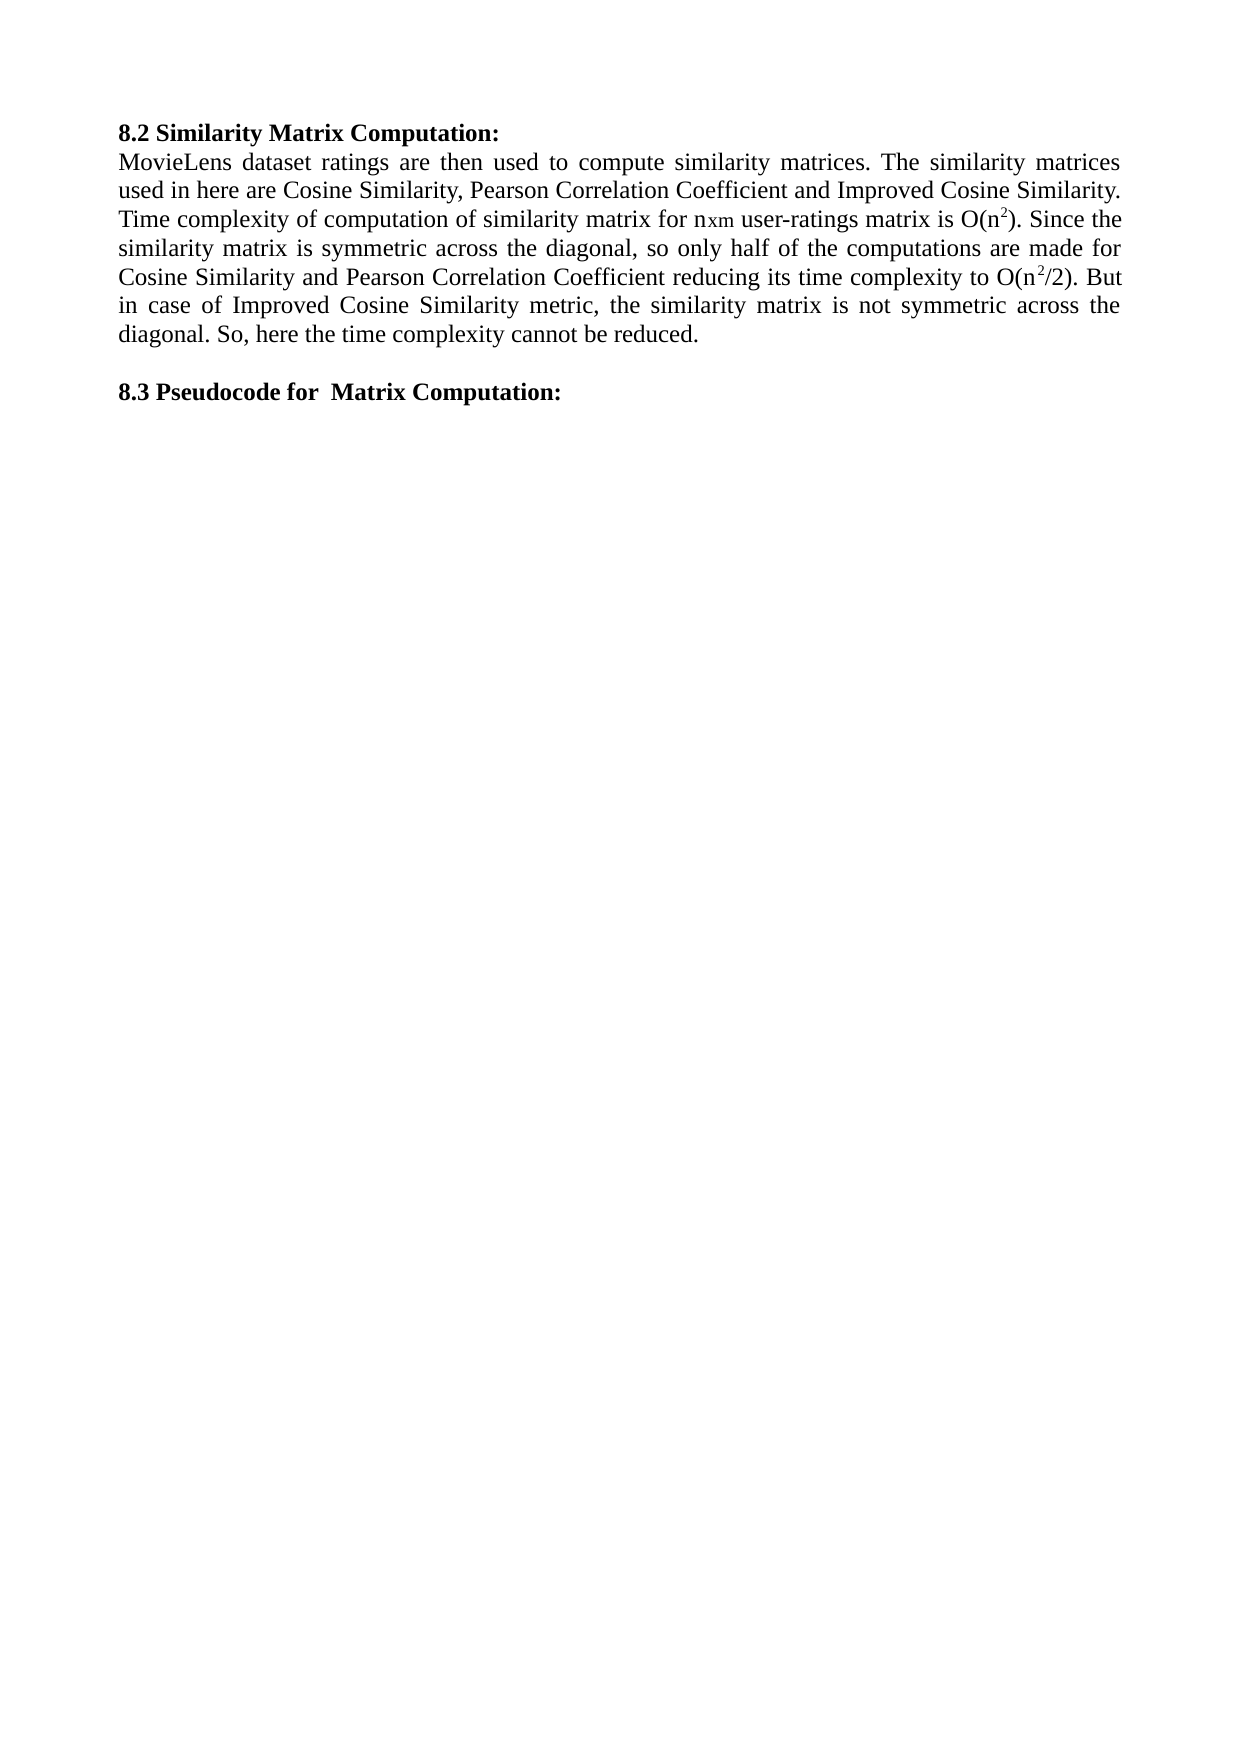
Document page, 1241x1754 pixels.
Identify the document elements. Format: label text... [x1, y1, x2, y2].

text MovieLens dataset ratings are then used to compute similarity matrices. The similarity matrices used in here are Cosine Similarity, Pearson Correlation Coefficient and Improved Cosine Similarity. Time complexity of computation of similarity matrix for nxm user-ratings matrix is O(n2). Since the similarity matrix is symmetric across the diagonal, so only half of the computations are made for Cosine Similarity and Pearson Correlation Coefficient reducing its time complexity to O(n2/2). But in case of Improved Cosine Similarity metric, the similarity matrix is not symmetric across the diagonal. So, here the time complexity cannot be reduced. [118, 147, 1122, 348]
text 8.3 Pseudocode for Matrix Computation: [118, 377, 1122, 406]
text 8.2 Similarity Matrix Computation: [118, 118, 1122, 147]
